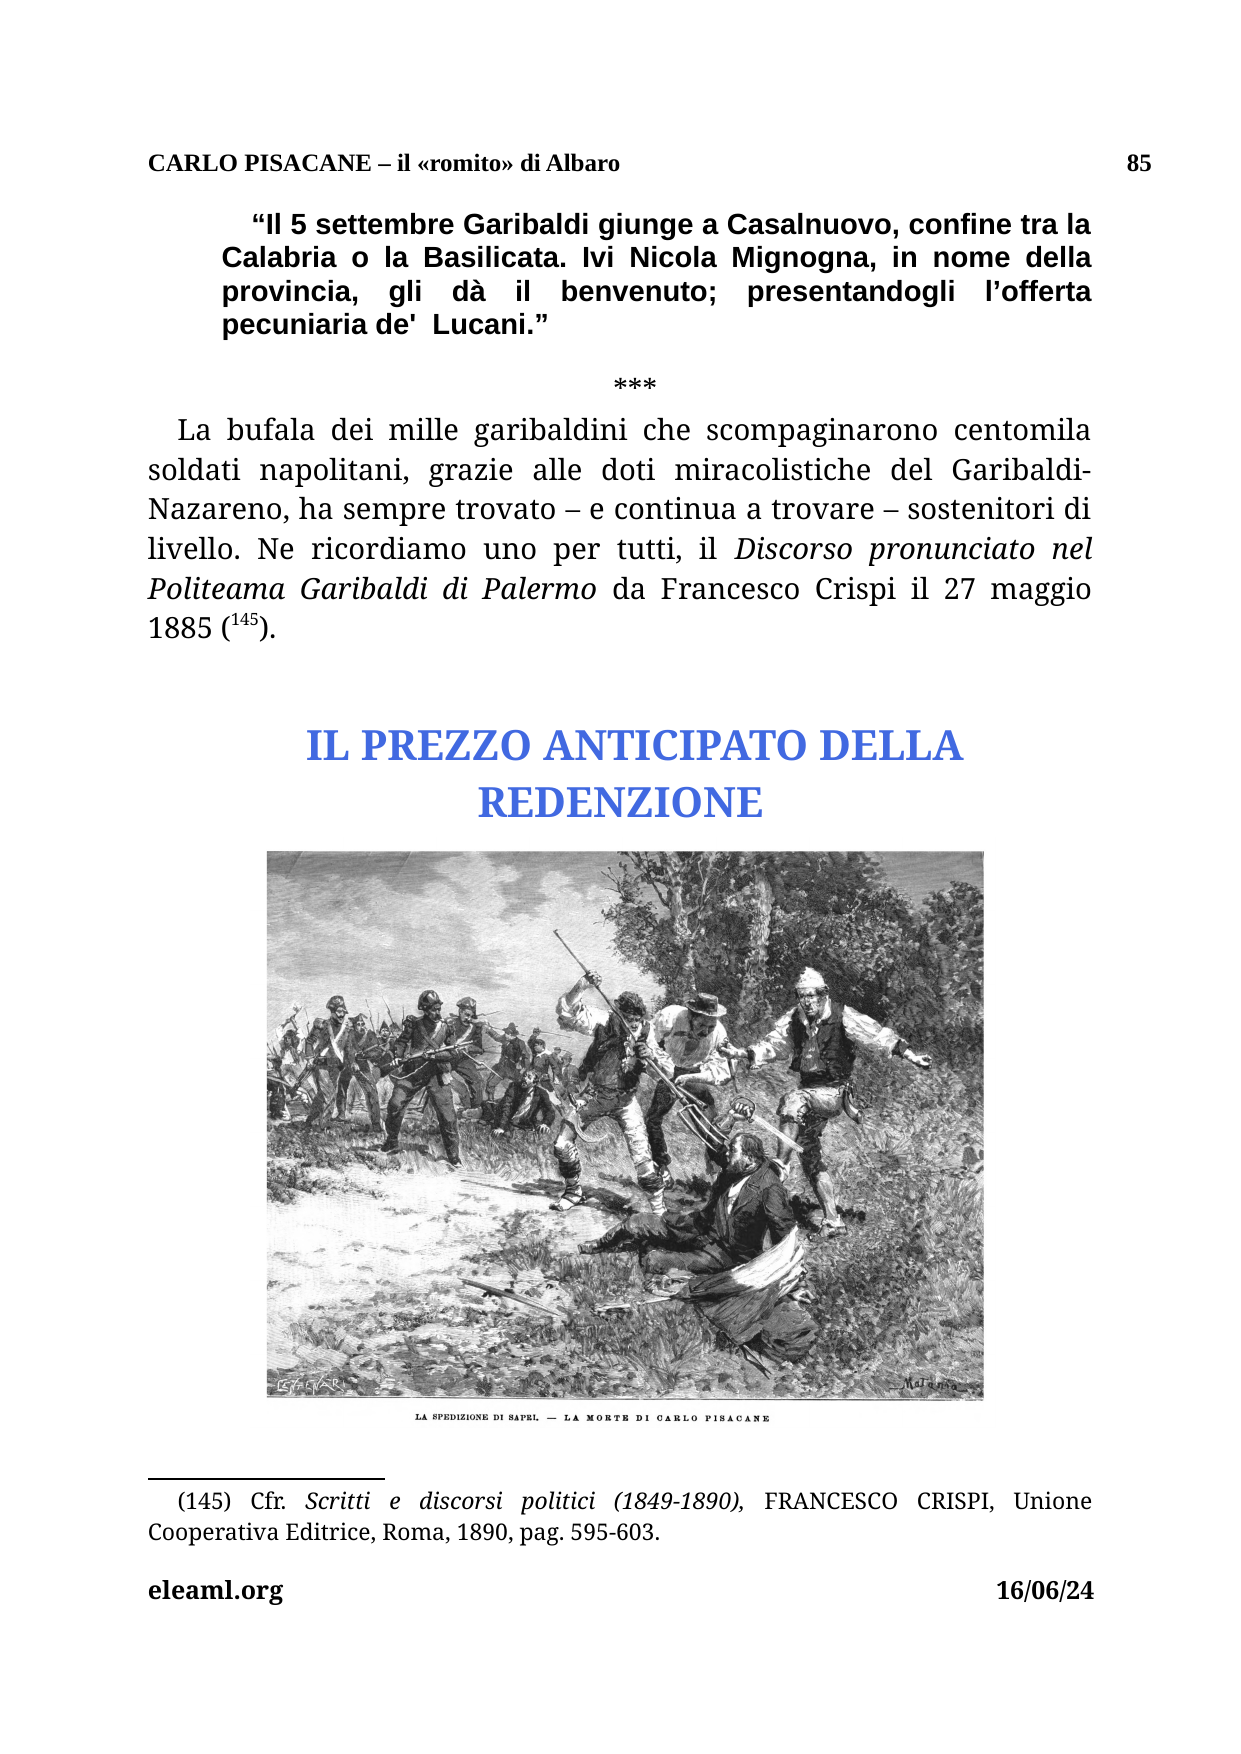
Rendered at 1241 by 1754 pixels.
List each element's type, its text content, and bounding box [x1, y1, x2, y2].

text La bufala dei mille garibaldini che scompaginarono centomila soldati napolitani, grazie alle doti miracolistiche del Garibaldi-Nazareno, ha sempre trovato – e continua a trovare – sostenitori di livello. Ne ricordiamo uno per tutti, il Discorso pronunciato nel Politeama Garibaldi di Palermo da Francesco Crispi il 27 maggio 1885 (). [148, 409, 1093, 647]
text *** [148, 369, 1093, 409]
subtitle IL PREZZO ANTICIPATO DELLA REDENZIONE [148, 716, 1093, 829]
picture [250, 837, 996, 1428]
text Cfr. Scritti e discorsi politici (1849-1890), FRANCESCO CRISPI, Unione Cooperativa Editrice, Roma, 1890, pag. 595-603. [148, 1485, 1093, 1547]
text “Il 5 settembre Garibaldi giunge a Casalnuovo, confine tra la Calabria o la Basilicata. Ivi Nicola Mignogna, in nome della provincia, gli dà il benvenuto; presentandogli l’offerta pecuniaria de' Lucani.” [221, 207, 1093, 341]
